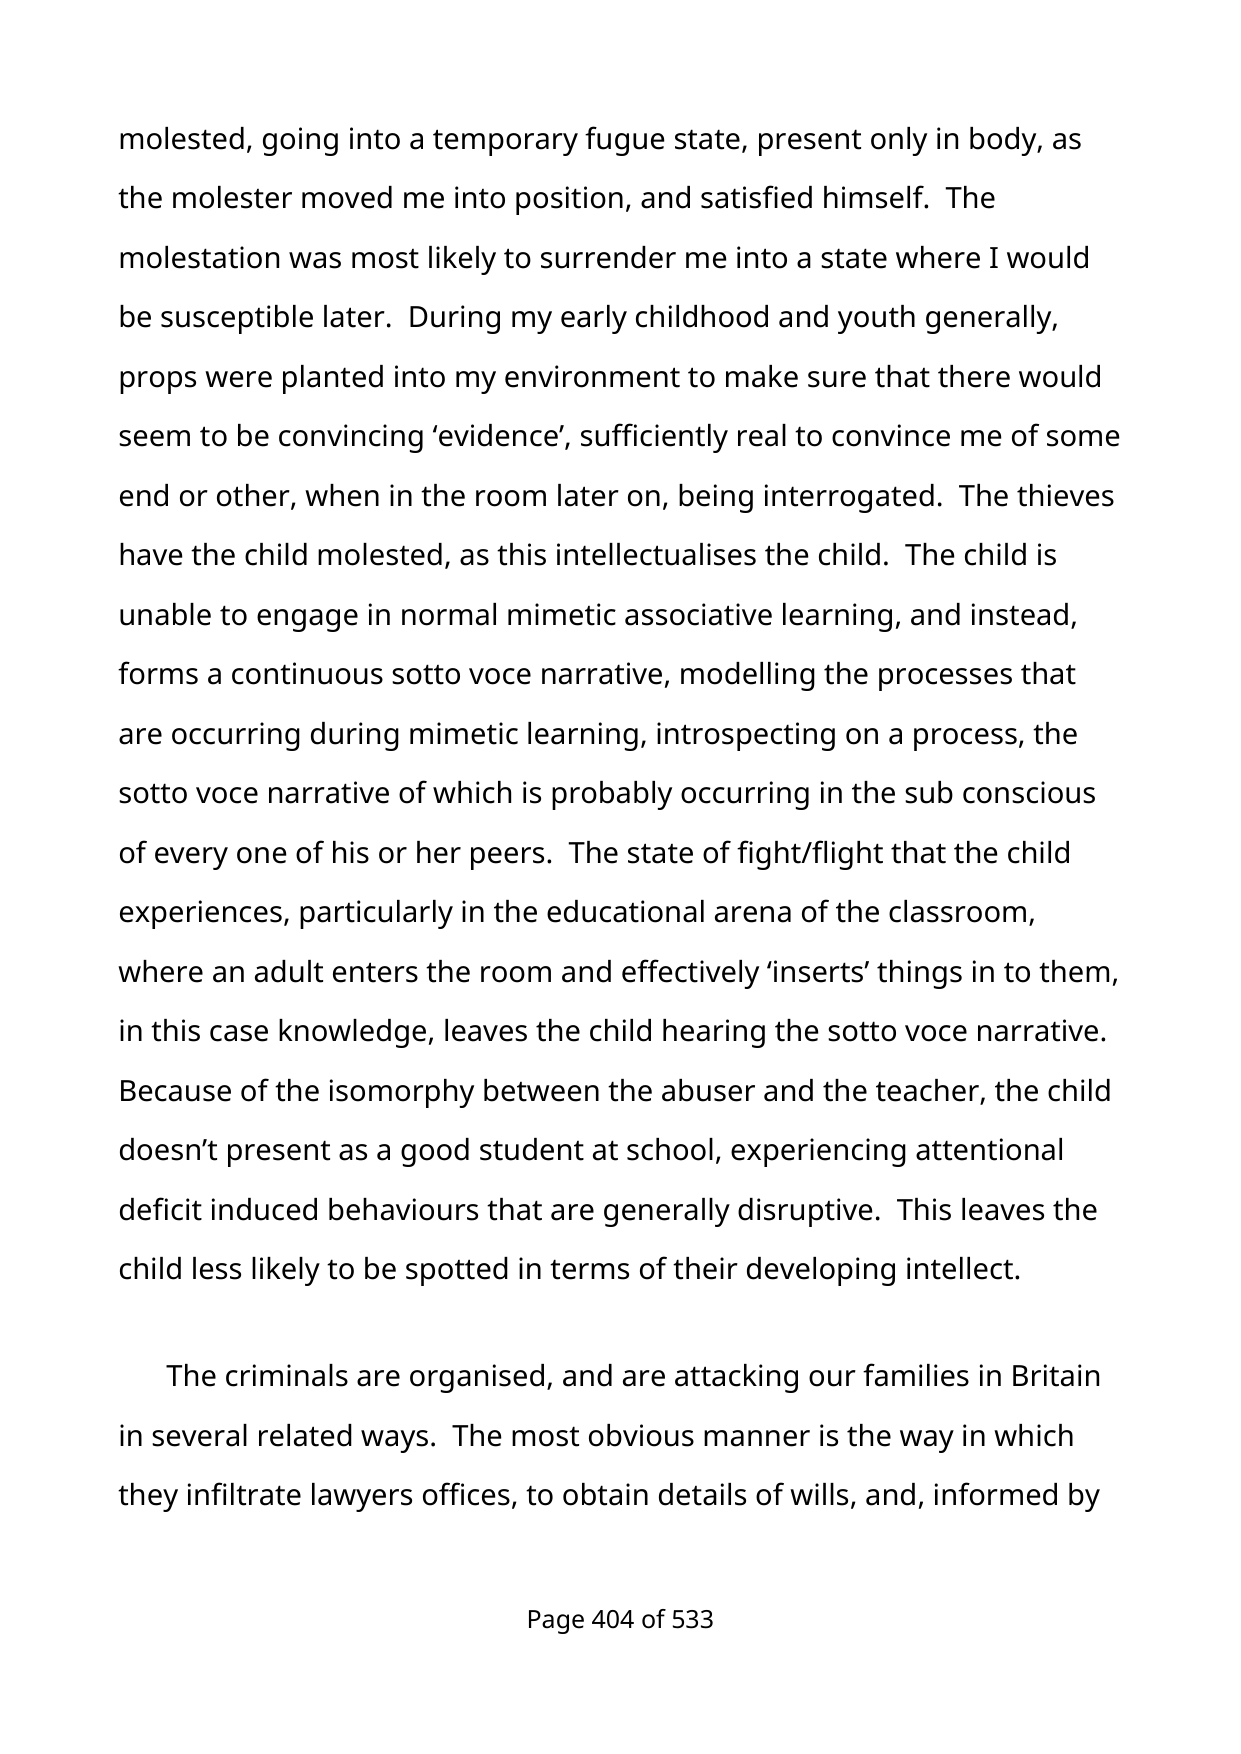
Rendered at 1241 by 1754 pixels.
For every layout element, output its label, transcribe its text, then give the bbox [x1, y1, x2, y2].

text The criminals are organised, and are attacking our families in Britain in several related ways. The most obvious manner is the way in which they infiltrate lawyers offices, to obtain details of wills, and, informed by [118, 1356, 1122, 1514]
text molested, going into a temporary fugue state, present only in body, as the molester moved me into position, and satisfied himself. The molestation was most likely to surrender me into a state where I would be susceptible later. During my early childhood and youth generally, props were planted into my environment to make sure that there would seem to be convincing ‘evidence’, sufficiently real to convince me of some end or other, when in the room later on, being interrogated. The thieves have the child molested, as this intellectualises the child. The child is unable to engage in normal mimetic associative learning, and instead, forms a continuous sotto voce narrative, modelling the processes that are occurring during mimetic learning, introspecting on a process, the sotto voce narrative of which is probably occurring in the sub conscious of every one of his or her peers. The state of fight/flight that the child experiences, particularly in the educational arena of the classroom, where an adult enters the room and effectively ‘inserts’ things in to them, in this case knowledge, leaves the child hearing the sotto voce narrative. Because of the isomorphy between the abuser and the teacher, the child doesn’t present as a good student at school, experiencing attentional deficit induced behaviours that are generally disruptive. This leaves the child less likely to be spotted in terms of their developing intellect. [118, 118, 1122, 1288]
